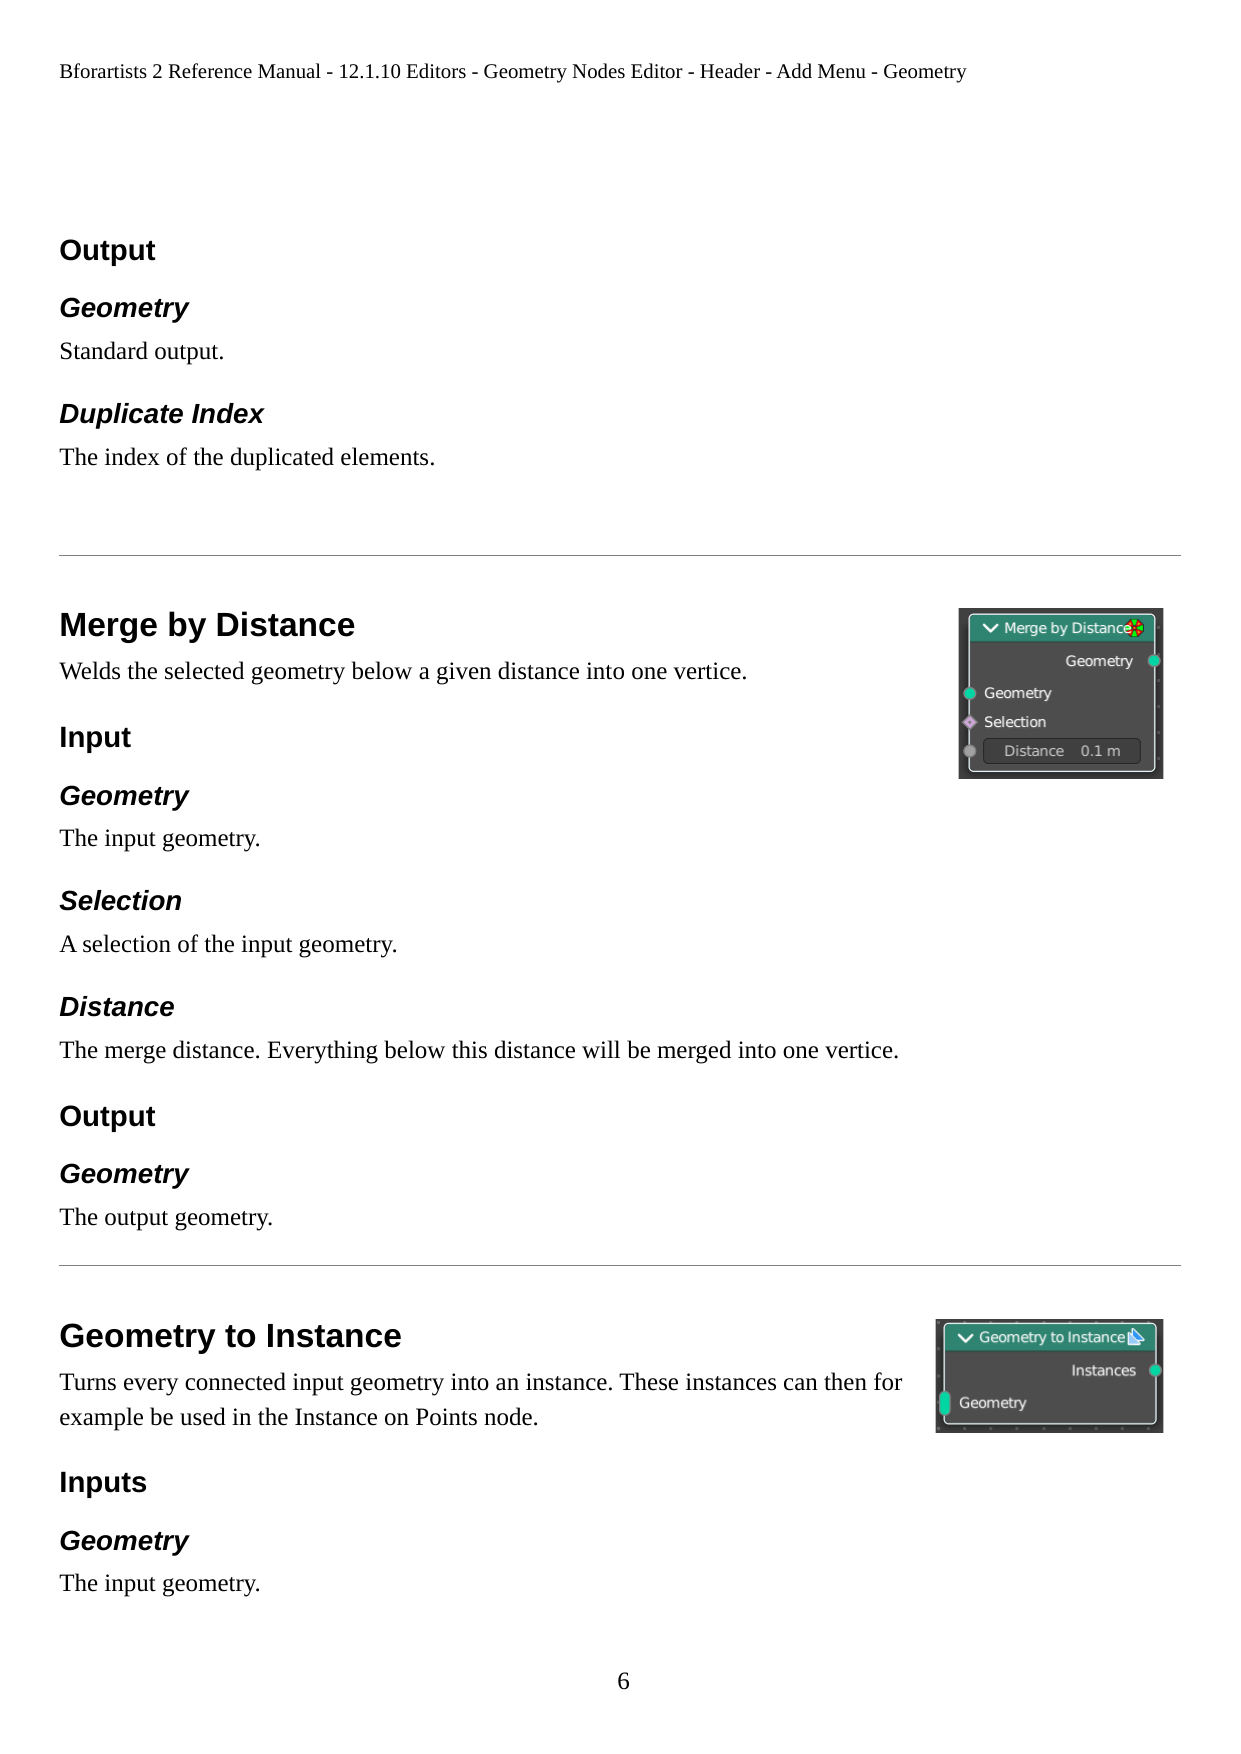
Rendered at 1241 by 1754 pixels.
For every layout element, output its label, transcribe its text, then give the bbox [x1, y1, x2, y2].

subtitle Geometry [59, 1157, 1181, 1189]
subtitle Geometry [59, 1524, 1181, 1556]
text The input geometry. [59, 1568, 1181, 1597]
picture [958, 608, 1164, 779]
subtitle Duplicate Index [59, 398, 1181, 430]
subtitle Geometry [59, 292, 1181, 324]
subtitle Inputs [59, 1465, 1181, 1499]
subtitle Distance [59, 991, 1181, 1023]
text Turns every connected input geometry into an instance. These instances can then for example be used in the Instance on Points node. [59, 1367, 935, 1430]
subtitle [1164, 720, 1181, 754]
subtitle Output [59, 233, 1181, 267]
text The output geometry. [59, 1202, 1181, 1231]
text The index of the duplicated elements. [59, 442, 1181, 471]
subtitle Output [59, 1099, 1181, 1132]
text Standard output. [59, 336, 1181, 365]
text The input geometry. [59, 823, 1181, 852]
subtitle Merge by Distance [59, 605, 1181, 644]
picture [935, 1319, 1164, 1433]
text A selection of the input geometry. [59, 929, 1181, 958]
subtitle Geometry [59, 779, 1181, 811]
subtitle Input [59, 720, 958, 754]
text The merge distance. Everything below this distance will be merged into one vertice. [59, 1035, 1181, 1064]
text Welds the selected geometry below a given distance into one vertice. [59, 656, 958, 685]
subtitle Selection [59, 885, 1181, 917]
subtitle Geometry to Instance [59, 1316, 1181, 1354]
